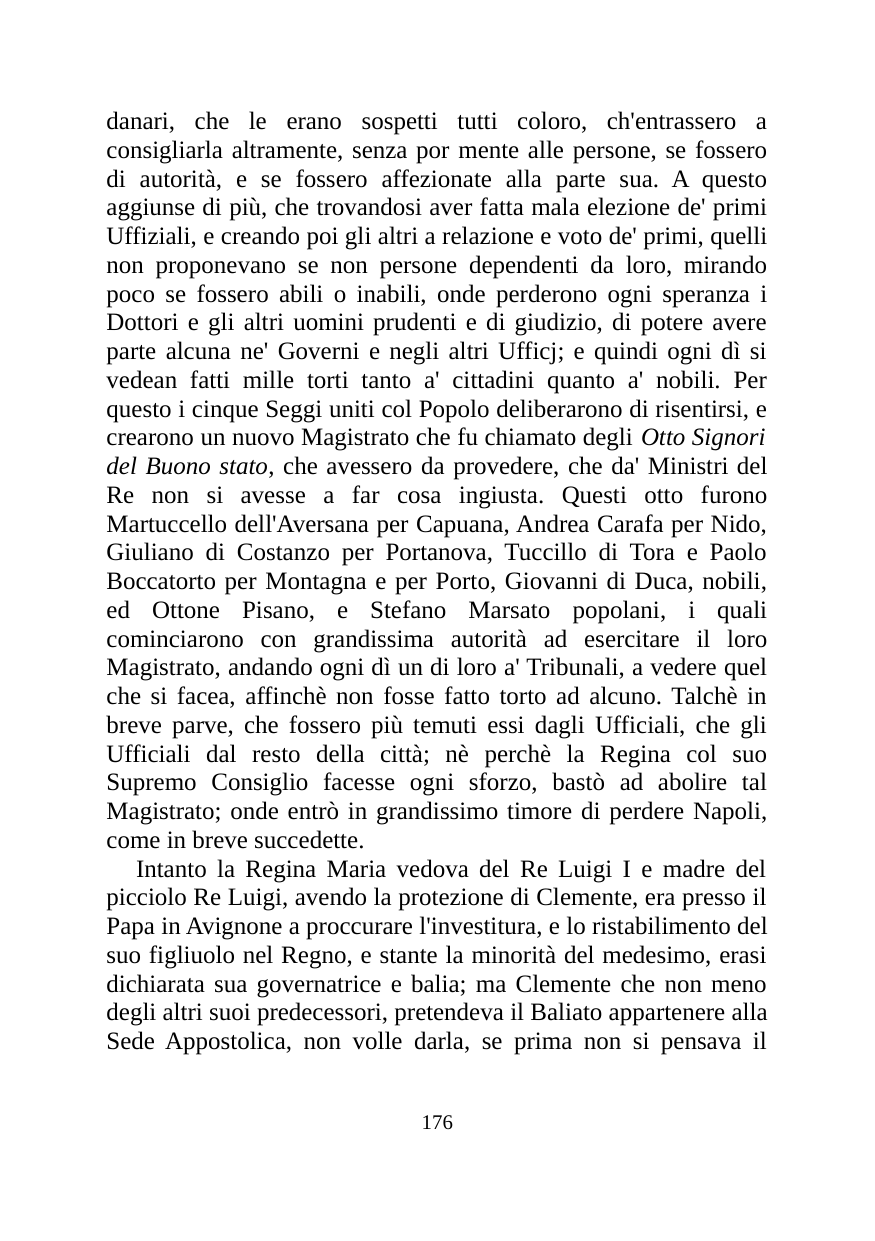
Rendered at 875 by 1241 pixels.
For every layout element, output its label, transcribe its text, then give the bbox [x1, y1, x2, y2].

text Intanto la Regina Maria vedova del Re Luigi I e madre del picciolo Re Luigi, avendo la protezione di Clemente, era presso il Papa in Avignone a proccurare l'investitura, e lo ristabilimento del suo figliuolo nel Regno, e stante la minorità del medesimo, erasi dichiarata sua governatrice e balia; ma Clemente che non meno degli altri suoi predecessori, pretendeva il Baliato appartenere alla Sede Appostolica, non volle darla, se prima non si pensava il [106, 854, 768, 1055]
text danari, che le erano sospetti tutti coloro, ch'entrassero a consigliarla altramente, senza por mente alle persone, se fossero di autorità, e se fossero affezionate alla parte sua. A questo aggiunse di più, che trovandosi aver fatta mala elezione de' primi Uffiziali, e creando poi gli altri a relazione e voto de' primi, quelli non proponevano se non persone dependenti da loro, mirando poco se fossero abili o inabili, onde perderono ogni speranza i Dottori e gli altri uomini prudenti e di giudizio, di potere avere parte alcuna ne' Governi e negli altri Ufficj; e quindi ogni dì si vedean fatti mille torti tanto a' cittadini quanto a' nobili. Per questo i cinque Seggi uniti col Popolo deliberarono di risentirsi, e crearono un nuovo Magistrato che fu chiamato degli Otto Signori del Buono stato, che avessero da provedere, che da' Ministri del Re non si avesse a far cosa ingiusta. Questi otto furono Martuccello dell'Aversana per Capuana, Andrea Carafa per Nido, Giuliano di Costanzo per Portanova, Tuccillo di Tora e Paolo Boccatorto per Montagna e per Porto, Giovanni di Duca, nobili, ed Ottone Pisano, e Stefano Marsato popolani, i quali cominciarono con grandissima autorità ad esercitare il loro Magistrato, andando ogni dì un di loro a' Tribunali, a vedere quel che si facea, affinchè non fosse fatto torto ad alcuno. Talchè in breve parve, che fossero più temuti essi dagli Ufficiali, che gli Ufficiali dal resto della città; nè perchè la Regina col suo Supremo Consiglio facesse ogni sforzo, bastò ad abolire tal Magistrato; onde entrò in grandissimo timore di perdere Napoli, come in breve succedette. [106, 106, 768, 854]
